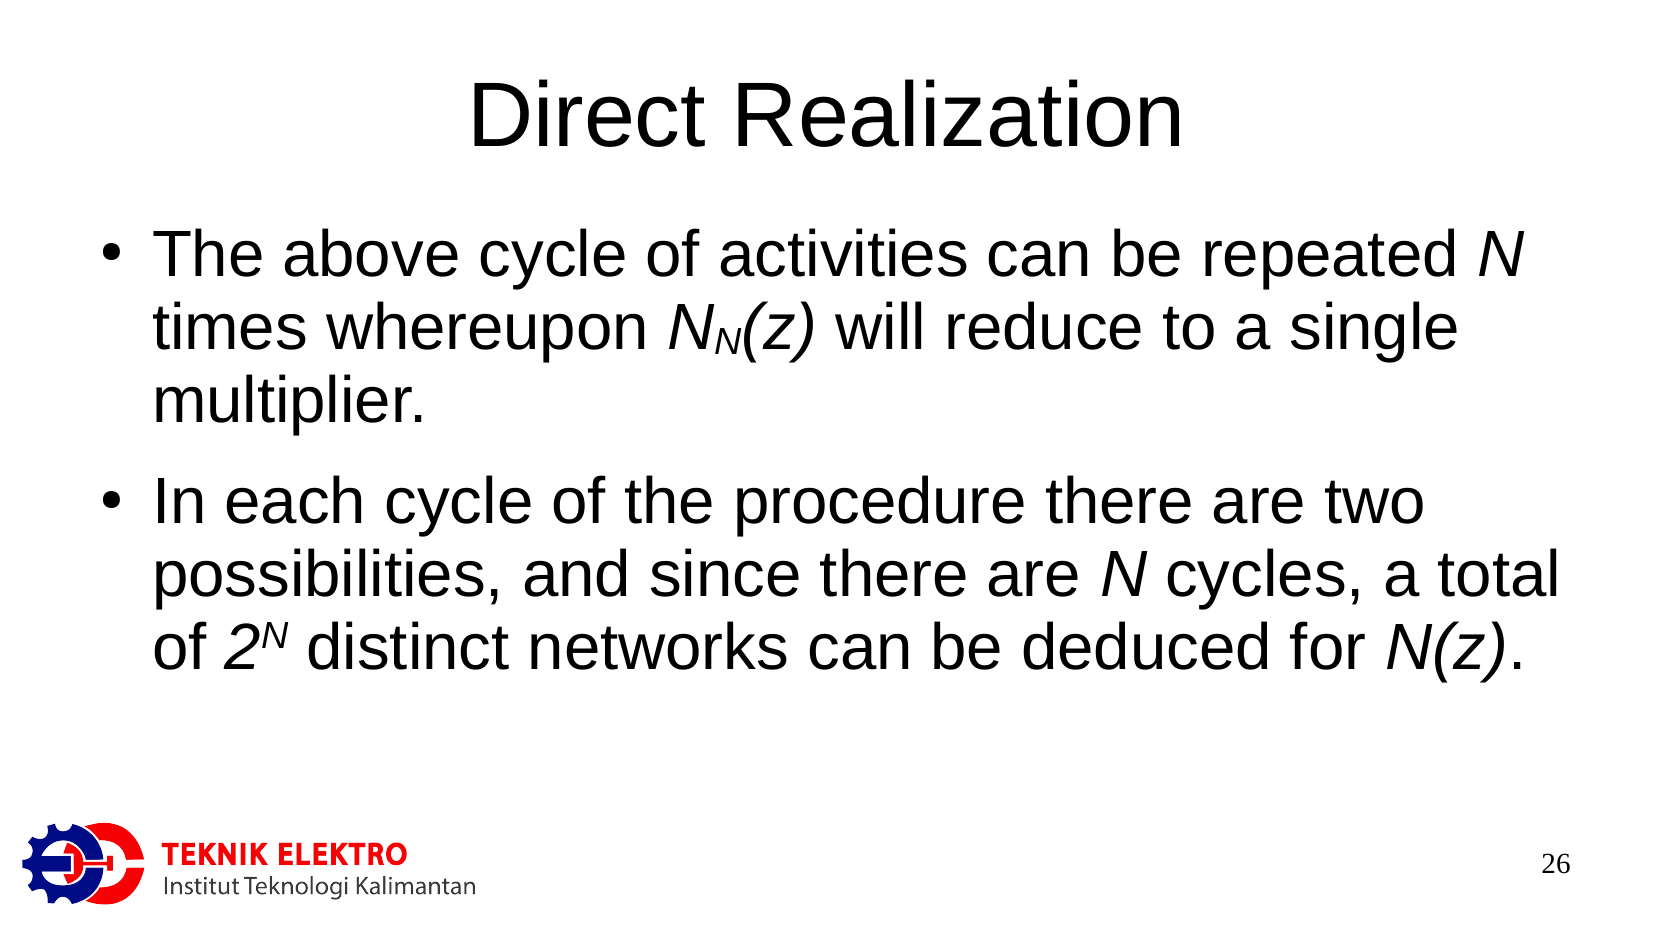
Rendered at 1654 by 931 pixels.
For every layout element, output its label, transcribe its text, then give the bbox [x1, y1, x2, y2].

list The above cycle of activities can be repeated N times whereupon NN(z) will reduce to a single multiplier. In each cycle of the procedure there are two possibilities, and since there are N cycles, a total of 2N distinct networks can be deduced for N(z). [82, 217, 1571, 758]
title Direct Realization [82, 37, 1571, 193]
picture [21, 784, 476, 931]
